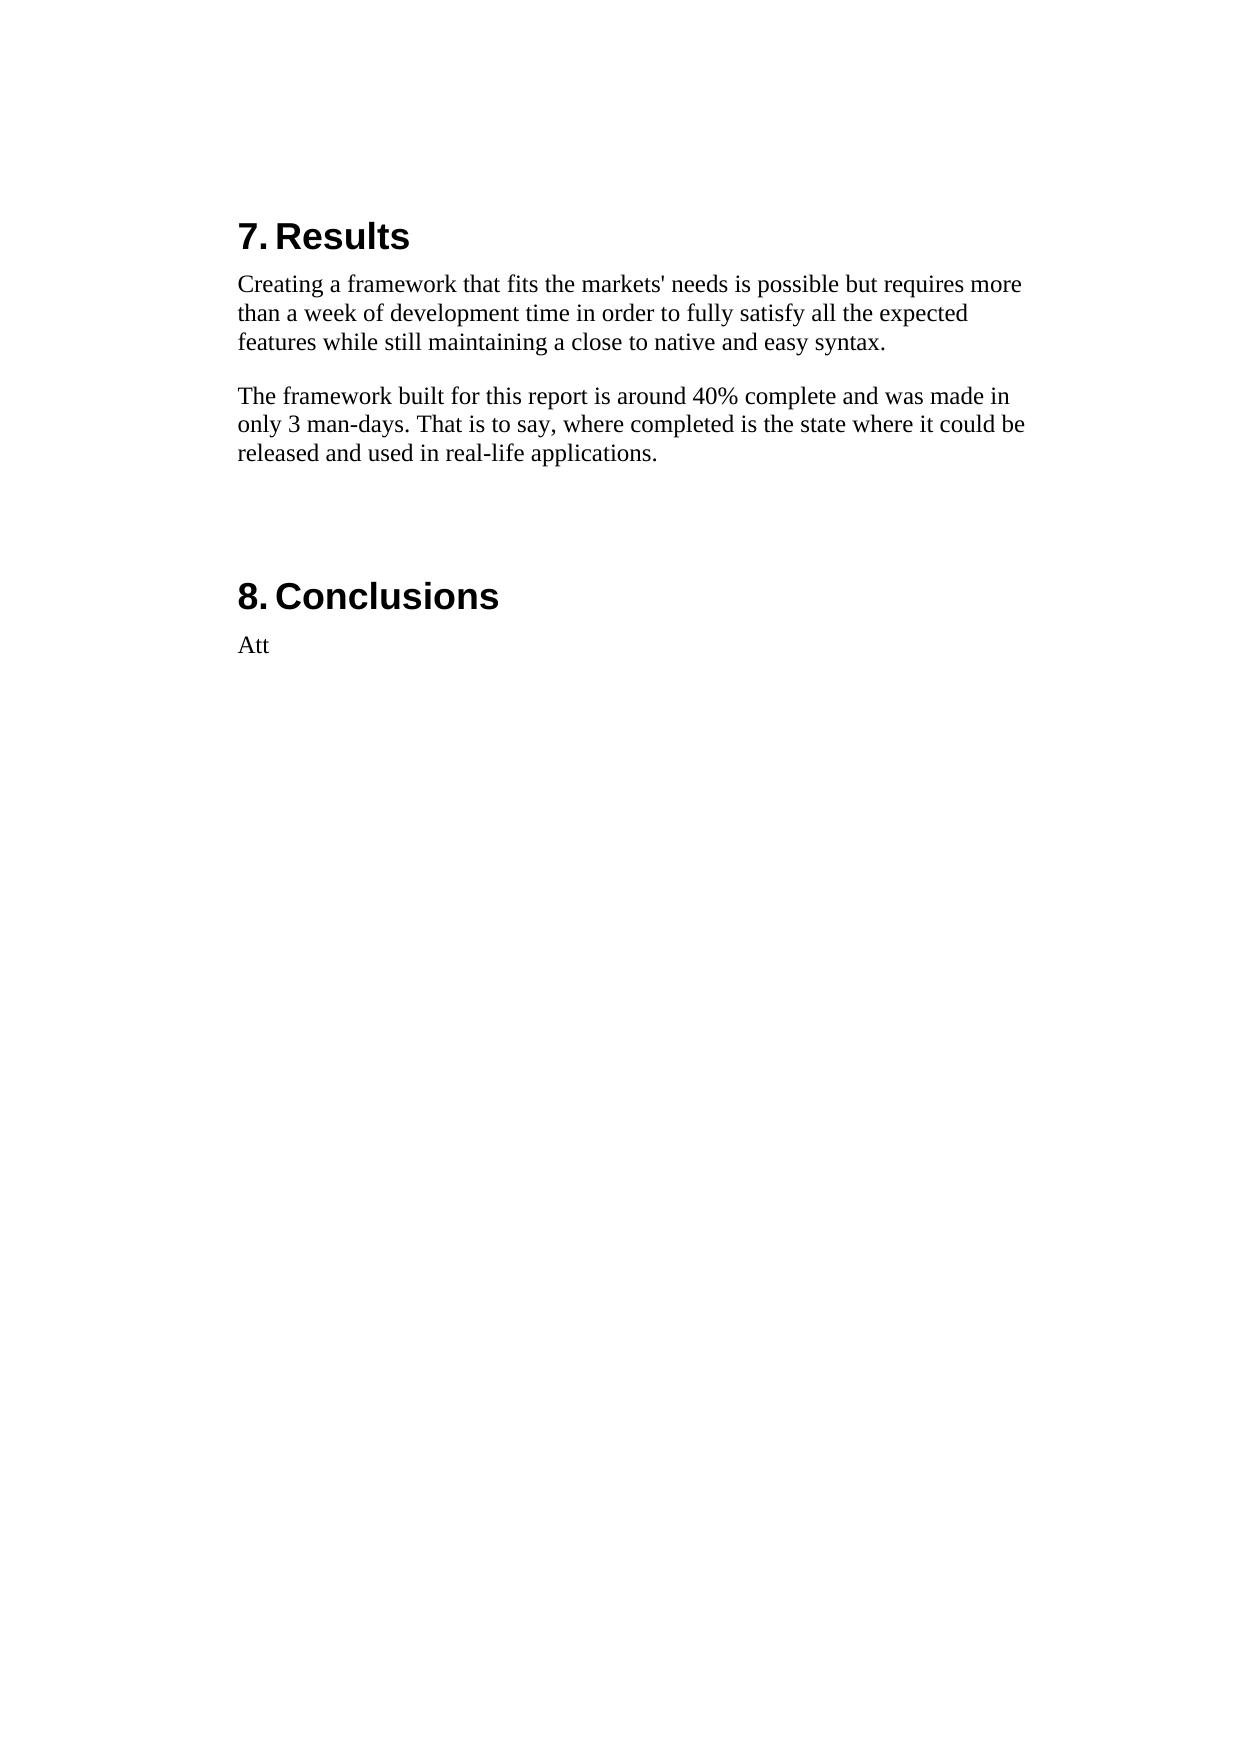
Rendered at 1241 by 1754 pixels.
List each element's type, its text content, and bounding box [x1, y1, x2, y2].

text Att [237, 630, 1031, 688]
text The framework built for this report is around 40% complete and was made in only 3 man-days. That is to say, where completed is the state where it could be released and used in real-life applications. [237, 381, 1030, 496]
text Creating a framework that fits the markets' needs is possible but requires more than a week of development time in order to fully satisfy all the expected features while still maintaining a close to native and easy syntax. [237, 269, 1030, 356]
subtitle Results [237, 214, 1031, 257]
subtitle Conclusions [237, 574, 1031, 618]
